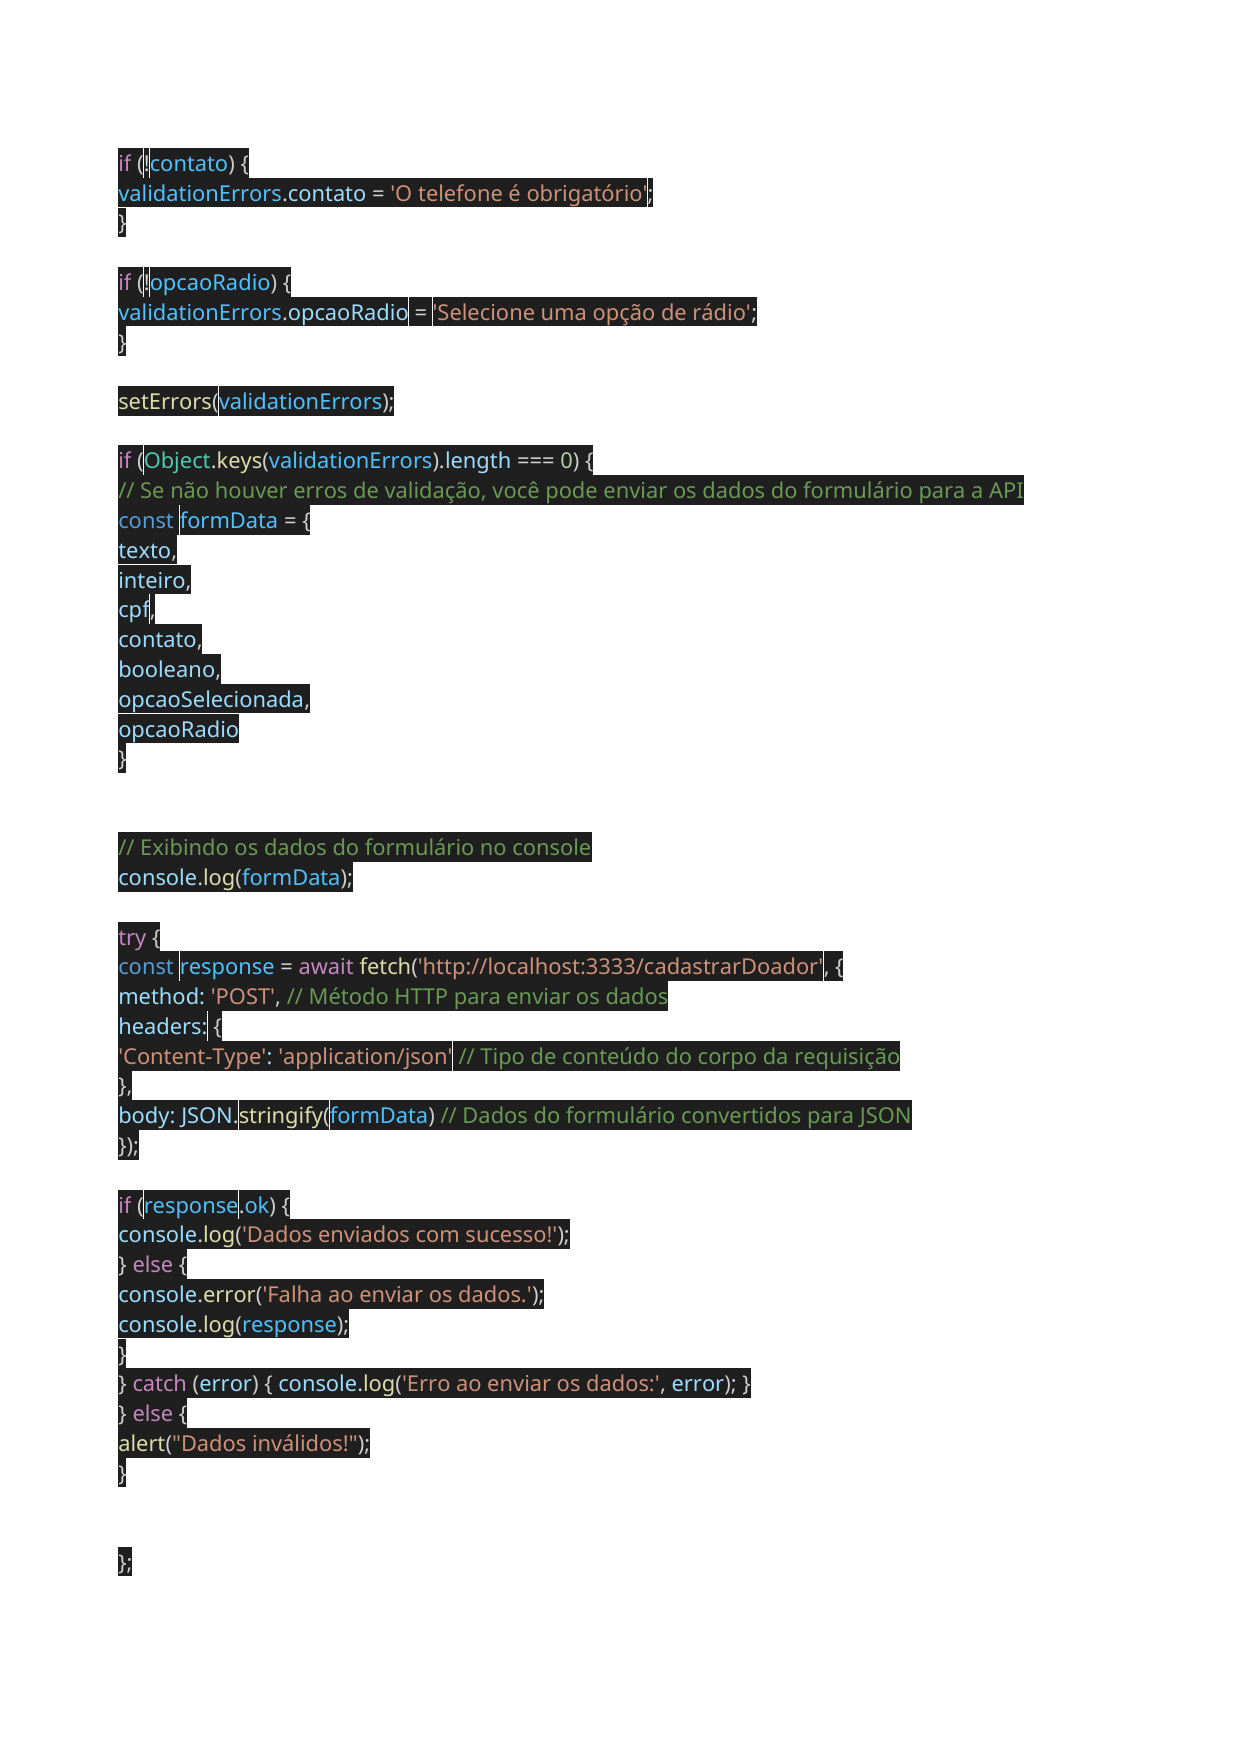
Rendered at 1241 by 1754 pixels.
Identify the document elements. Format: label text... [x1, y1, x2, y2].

text } else { [118, 1249, 1122, 1279]
text method: 'POST', // Método HTTP para enviar os dados [118, 981, 1122, 1011]
text 'Content-Type': 'application/json' // Tipo de conteúdo do corpo da requisição [118, 1041, 1122, 1071]
text }; [118, 1547, 1122, 1576]
text validationErrors.opcaoRadio = 'Selecione uma opção de rádio'; [118, 297, 1122, 326]
text opcaoSelecionada, [118, 684, 1122, 713]
text const formData = { [118, 505, 1122, 535]
text if (response.ok) { [118, 1189, 1122, 1219]
text console.log(formData); [118, 862, 1122, 892]
text } [118, 1338, 1122, 1368]
text // Exibindo os dados do formulário no console [118, 832, 1122, 862]
text }); [118, 1130, 1122, 1160]
text } [118, 743, 1122, 773]
text }, [118, 1071, 1122, 1100]
text inteiro, [118, 564, 1122, 594]
text cpf, [118, 594, 1122, 624]
text if (!contato) { [118, 148, 1122, 178]
text contato, [118, 624, 1122, 654]
text booleano, [118, 654, 1122, 684]
text body: JSON.stringify(formData) // Dados do formulário convertidos para JSON [118, 1100, 1122, 1130]
text if (Object.keys(validationErrors).length === 0) { [118, 445, 1122, 475]
text console.log(response); [118, 1309, 1122, 1338]
text texto, [118, 535, 1122, 564]
text opcaoRadio [118, 713, 1122, 743]
text } catch (error) { console.log('Erro ao enviar os dados:', error); } [118, 1368, 1122, 1398]
text console.log('Dados enviados com sucesso!'); [118, 1219, 1122, 1249]
text try { [118, 922, 1122, 951]
text // Se não houver erros de validação, você pode enviar os dados do formulário para a API [118, 475, 1122, 505]
text alert("Dados inválidos!"); [118, 1428, 1122, 1458]
text } [118, 326, 1122, 356]
text const response = await fetch('http://localhost:3333/cadastrarDoador', { [118, 951, 1122, 981]
text if (!opcaoRadio) { [118, 267, 1122, 297]
text } [118, 1458, 1122, 1487]
text } else { [118, 1398, 1122, 1428]
text } [118, 207, 1122, 237]
text setErrors(validationErrors); [118, 386, 1122, 416]
text console.error('Falha ao enviar os dados.'); [118, 1279, 1122, 1309]
text validationErrors.contato = 'O telefone é obrigatório'; [118, 178, 1122, 207]
text headers: { [118, 1011, 1122, 1041]
